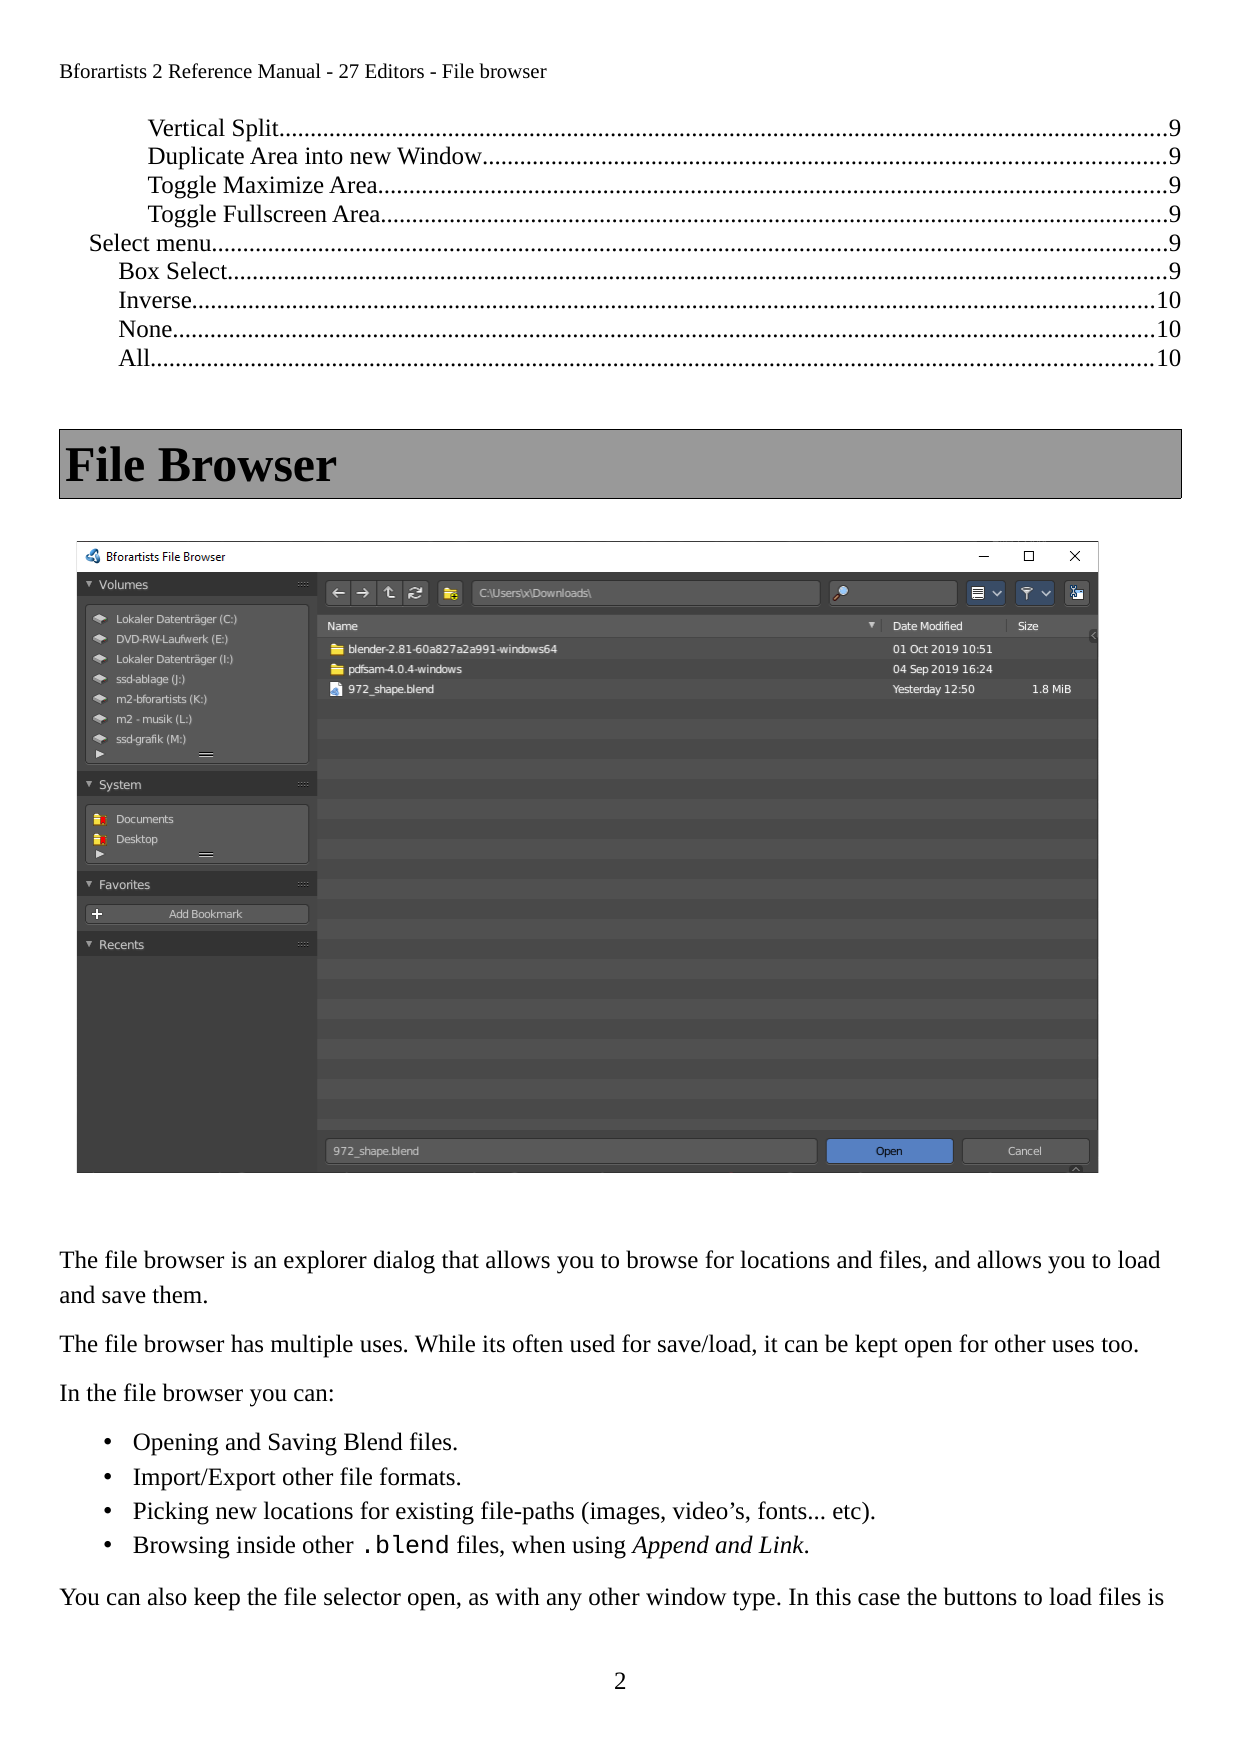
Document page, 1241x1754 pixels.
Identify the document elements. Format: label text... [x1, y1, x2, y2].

text All 10 [118, 343, 1181, 371]
text Select menu 9 [88, 228, 1181, 256]
list Import/Export other file formats. [103, 1462, 1181, 1490]
list Opening and Saving Blend files. [103, 1427, 1181, 1456]
text Toggle Maximize Area 9 [147, 170, 1181, 199]
text Toggle Fullscreen Area 9 [147, 199, 1181, 228]
text None 10 [118, 314, 1181, 343]
list Picking new locations for existing file-paths (images, video’s, fonts... etc). [103, 1496, 1181, 1525]
text The file browser is an explorer dialog that allows you to browse for locations and files, and allows you to load and save them. [59, 1246, 1181, 1309]
text Box Select 9 [118, 256, 1181, 285]
list Browsing inside other .blend files, when using Append and Link. [103, 1531, 1181, 1561]
text Vertical Split 9 [147, 113, 1181, 141]
text Duplicate Area into new Window 9 [147, 141, 1181, 170]
text Inverse 10 [118, 285, 1181, 314]
picture [76, 541, 1099, 1173]
text The file browser has multiple uses. While its often used for save/load, it can be kept open for other uses too. [59, 1329, 1181, 1358]
text You can also keep the file selector open, as with any other window type. In this case the buttons to load files is [59, 1582, 1181, 1611]
text In the file browser you can: [59, 1378, 1181, 1407]
table_header File Browser [60, 430, 1181, 498]
